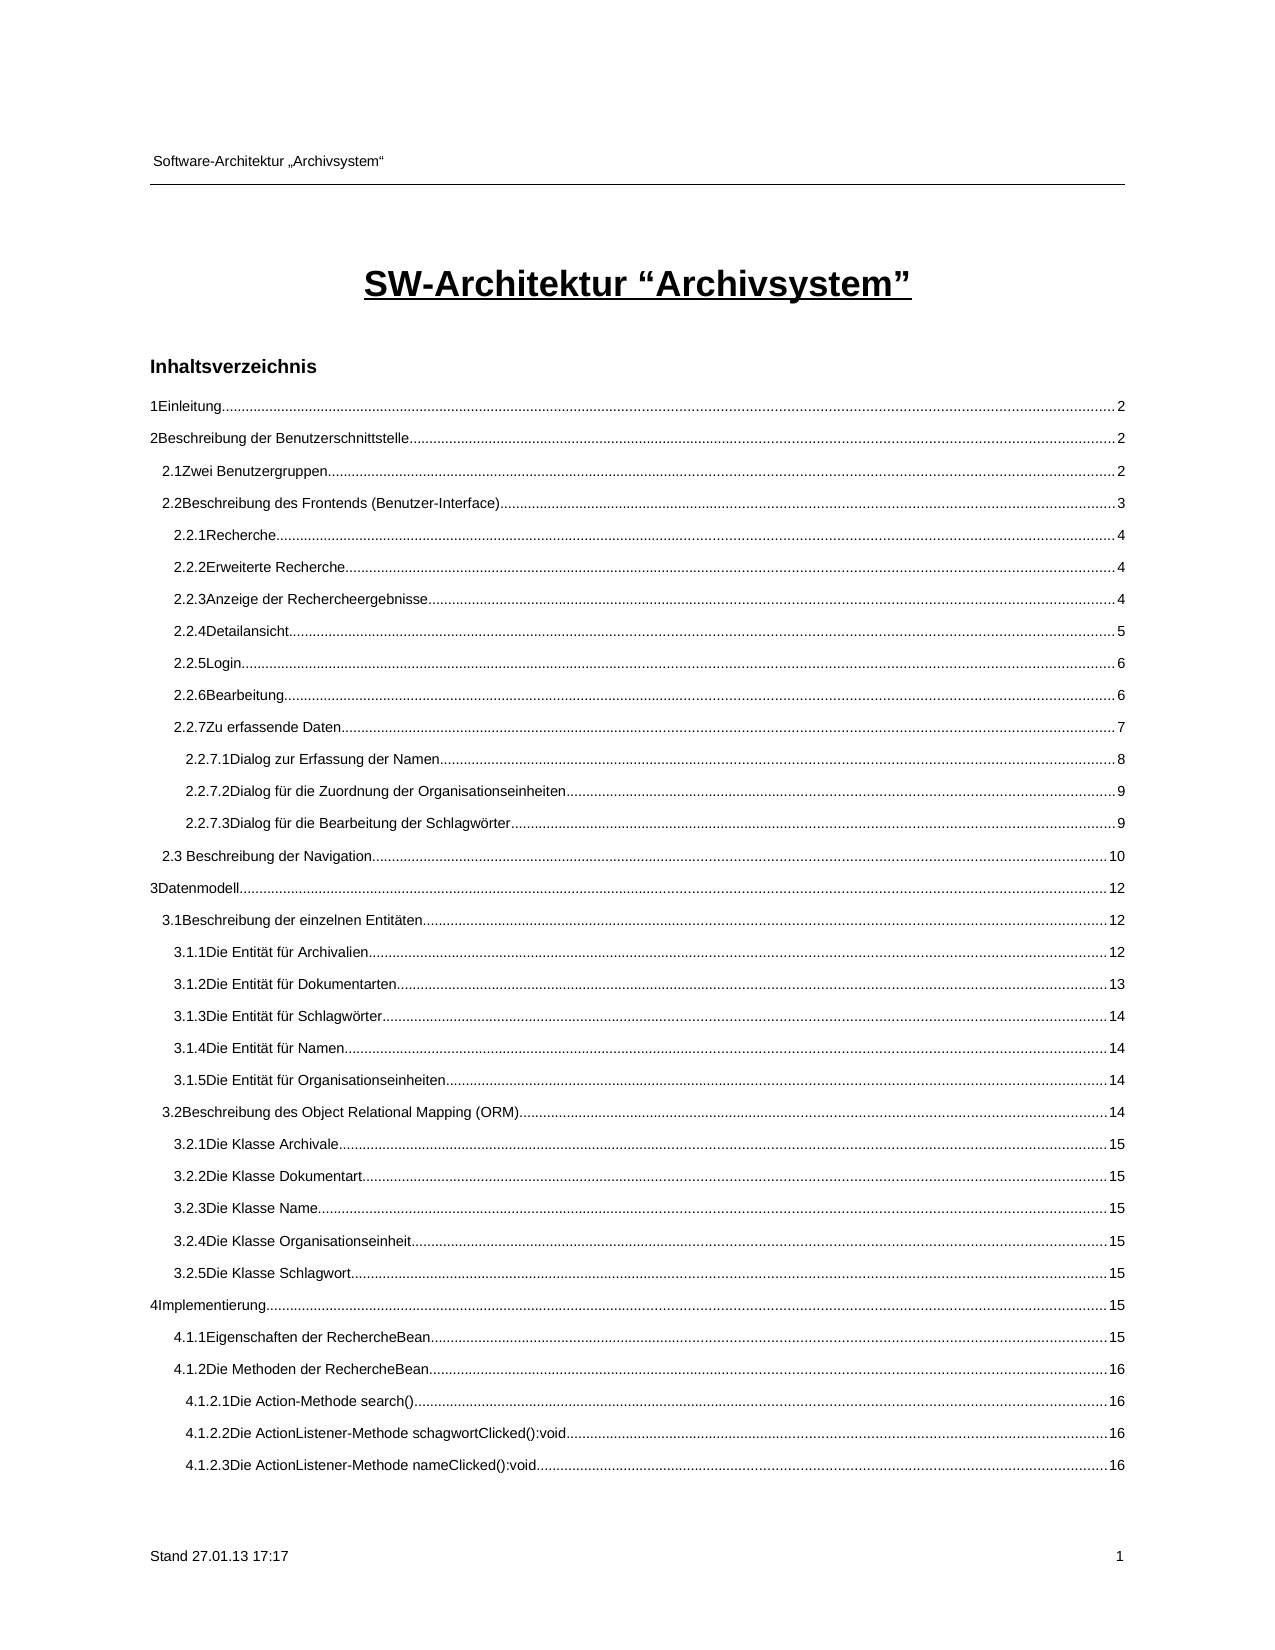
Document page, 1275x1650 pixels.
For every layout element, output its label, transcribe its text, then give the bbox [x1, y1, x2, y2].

text 2.2.1Recherche 4 [174, 527, 1125, 555]
text 4.1.2Die Methoden der RechercheBean 16 [174, 1361, 1125, 1389]
text 3Datenmodell 12 [150, 880, 1125, 908]
text 2.2.2Erweiterte Recherche 4 [174, 559, 1125, 587]
text 3.1.5Die Entität für Organisationseinheiten 14 [174, 1073, 1125, 1101]
text 3.1.2Die Entität für Dokumentarten 13 [174, 976, 1125, 1004]
text 4.1.1Eigenschaften der RechercheBean 15 [174, 1329, 1125, 1357]
text 4.1.2.2Die ActionListener-Methode schagwortClicked():void 16 [185, 1426, 1125, 1453]
text 3.1.1Die Entität für Archivalien 12 [174, 944, 1125, 972]
text 2Beschreibung der Benutzerschnittstelle 2 [150, 431, 1125, 459]
text 2.2.7.1Dialog zur Erfassung der Namen 8 [185, 752, 1125, 780]
text 2.1Zwei Benutzergruppen 2 [162, 463, 1125, 491]
text 3.2.3Die Klasse Name 15 [174, 1201, 1125, 1229]
text 2.3 Beschreibung der Navigation 10 [162, 848, 1125, 876]
text 4Implementierung 15 [150, 1297, 1125, 1325]
text 3.1Beschreibung der einzelnen Entitäten 12 [162, 912, 1125, 940]
text 2.2.7.3Dialog für die Bearbeitung der Schlagwörter 9 [185, 816, 1125, 844]
text 4.1.2.1Die Action-Methode search() 16 [185, 1393, 1125, 1421]
text 1Einleitung 2 [150, 399, 1125, 427]
text 3.2.2Die Klasse Dokumentart 15 [174, 1169, 1125, 1197]
text 3.1.3Die Entität für Schlagwörter 14 [174, 1008, 1125, 1036]
subtitle Inhaltsverzeichnis [150, 356, 1125, 393]
text 2.2Beschreibung des Frontends (Benutzer-Interface) 3 [162, 495, 1125, 523]
text 2.2.6Bearbeitung 6 [174, 688, 1125, 716]
text 2.2.4Detailansicht 5 [174, 623, 1125, 651]
title SW-Architektur “Archivsystem” [150, 263, 1125, 333]
text 3.2.4Die Klasse Organisationseinheit 15 [174, 1233, 1125, 1261]
text 2.2.5Login 6 [174, 656, 1125, 683]
text 3.1.4Die Entität für Namen 14 [174, 1041, 1125, 1068]
text 2.2.7Zu erfassende Daten 7 [174, 720, 1125, 748]
text 4.1.2.3Die ActionListener-Methode nameClicked():void 16 [185, 1458, 1125, 1486]
text 3.2.5Die Klasse Schlagwort 15 [174, 1265, 1125, 1293]
text 2.2.7.2Dialog für die Zuordnung der Organisationseinheiten 9 [185, 784, 1125, 812]
text 3.2Beschreibung des Object Relational Mapping (ORM) 14 [162, 1105, 1125, 1133]
text 3.2.1Die Klasse Archivale 15 [174, 1137, 1125, 1165]
text 2.2.3Anzeige der Rechercheergebnisse 4 [174, 591, 1125, 619]
